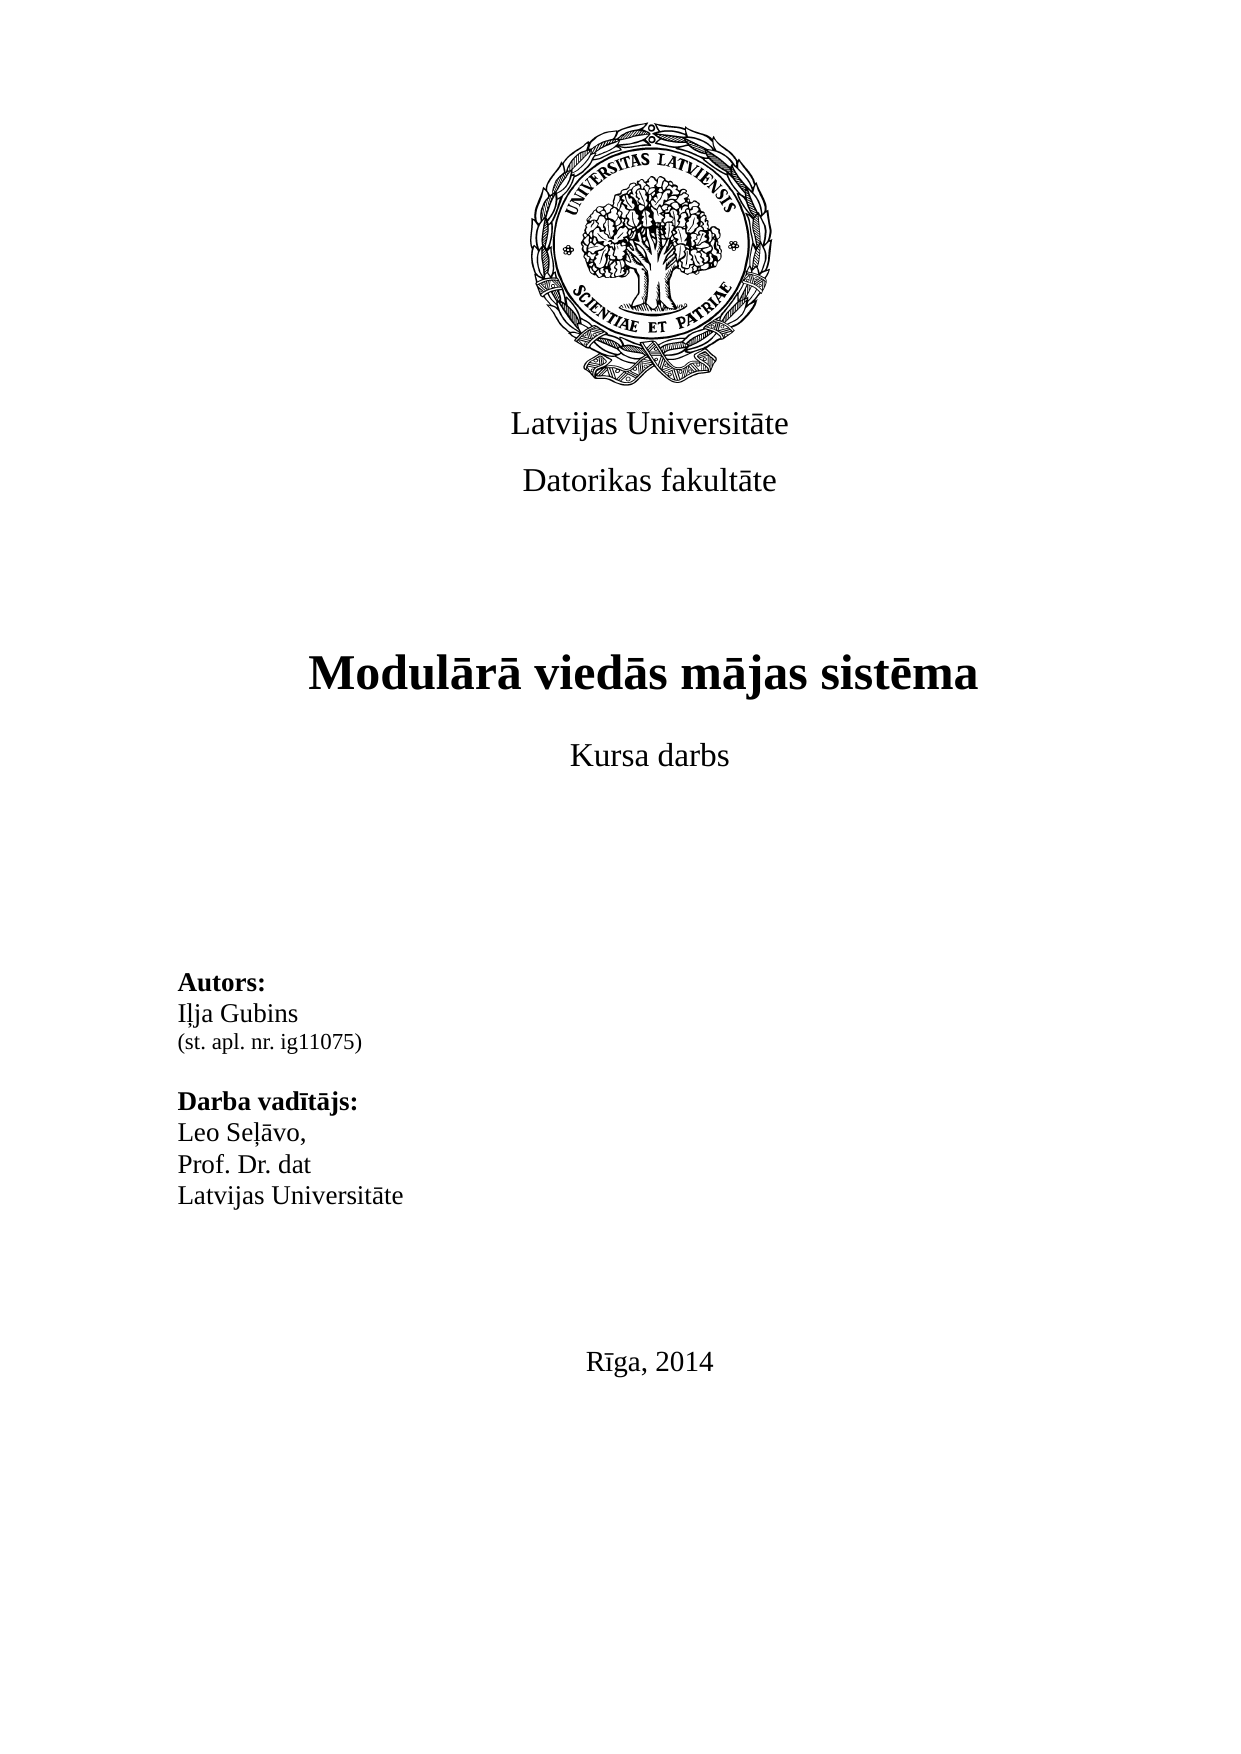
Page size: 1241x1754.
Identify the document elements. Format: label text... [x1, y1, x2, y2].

text Kursa darbs [177, 736, 1122, 774]
text Rīga, 2014 [177, 1344, 1122, 1378]
text Latvijas Universitāte [177, 403, 1122, 441]
text Leo Seļāvo, [177, 1117, 1122, 1148]
text Datorikas fakultāte [177, 461, 1122, 499]
text Darba vadītājs: [177, 1085, 1122, 1117]
text Iļja Gubins [177, 997, 1122, 1028]
text (st. apl. nr. ig11075) [177, 1028, 1122, 1054]
text Autors: [177, 966, 1122, 997]
text Latvijas Universitāte [177, 1179, 1122, 1210]
text Prof. Dr. dat [177, 1148, 1122, 1179]
title Modulārā viedās mājas sistēma [177, 643, 1122, 701]
picture [520, 118, 780, 389]
